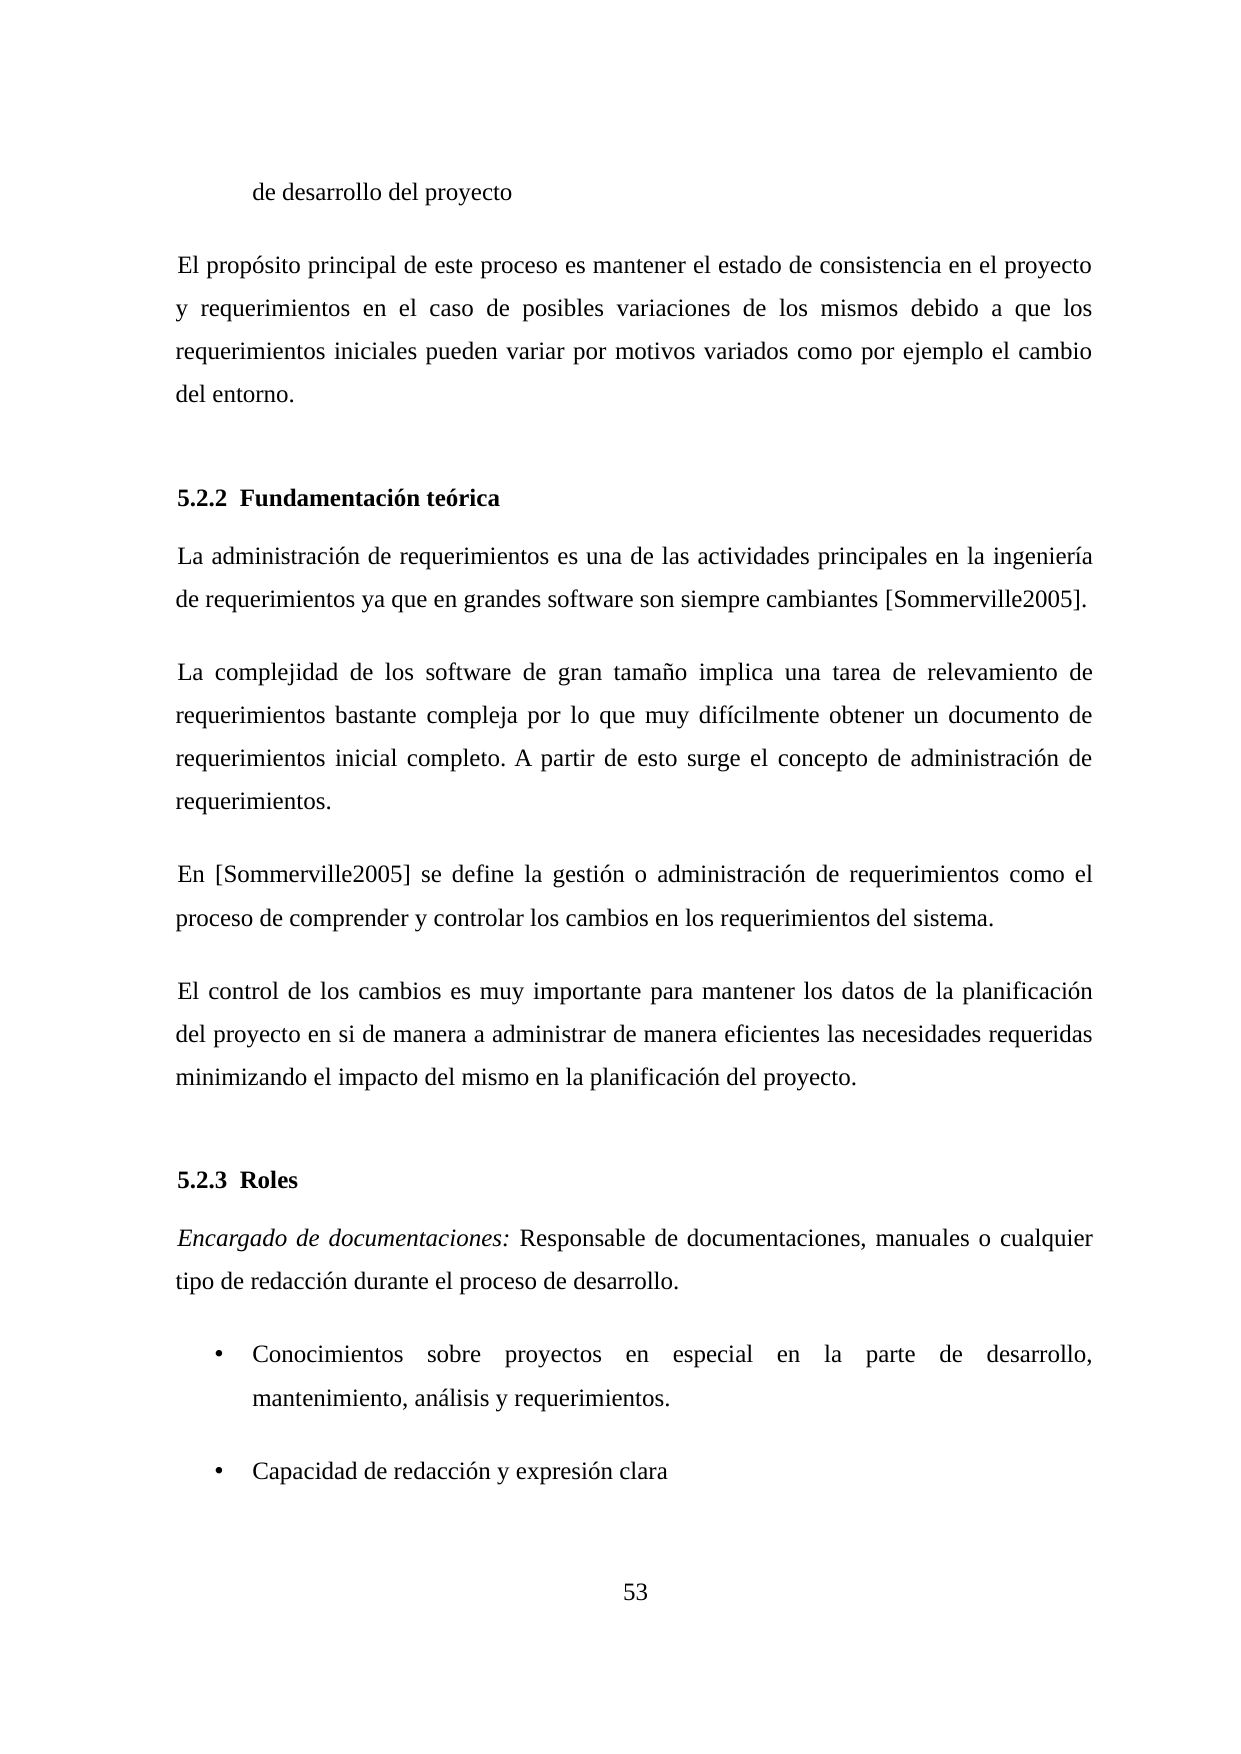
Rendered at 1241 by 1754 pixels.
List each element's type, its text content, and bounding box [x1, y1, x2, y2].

text 5.2.3 Roles [177, 1165, 1093, 1194]
list Capacidad de redacción y expresión clara [214, 1456, 1093, 1484]
text La complejidad de los software de gran tamaño implica una tarea de relevamiento de requerimientos bastante compleja por lo que muy difícilmente obtener un documento de requerimientos inicial completo. A partir de esto surge el concepto de administración de requerimientos. [175, 657, 1093, 815]
text El control de los cambios es muy importante para mantener los datos de la planificación del proyecto en si de manera a administrar de manera eficientes las necesidades requeridas minimizando el impacto del mismo en la planificación del proyecto. [175, 976, 1093, 1091]
text En [Sommerville2005] se define la gestión o administración de requerimientos como el proceso de comprender y controlar los cambios en los requerimientos del sistema. [175, 859, 1093, 931]
list Conocimientos sobre proyectos en especial en la parte de desarrollo, mantenimiento, análisis y requerimientos. [214, 1339, 1093, 1411]
text El propósito principal de este proceso es mantener el estado de consistencia en el proyecto y requerimientos en el caso de posibles variaciones de los mismos debido a que los requerimientos iniciales pueden variar por motivos variados como por ejemplo el cambio del entorno. [175, 250, 1093, 408]
text Encargado de documentaciones: Responsable de documentaciones, manuales o cualquier tipo de redacción durante el proceso de desarrollo. [175, 1223, 1093, 1295]
list de desarrollo del proyecto [214, 177, 1093, 206]
text 5.2.2 Fundamentación teórica [177, 483, 1093, 511]
text La administración de requerimientos es una de las actividades principales en la ingeniería de requerimientos ya que en grandes software son siempre cambiantes [Sommerville2005]. [175, 541, 1093, 613]
